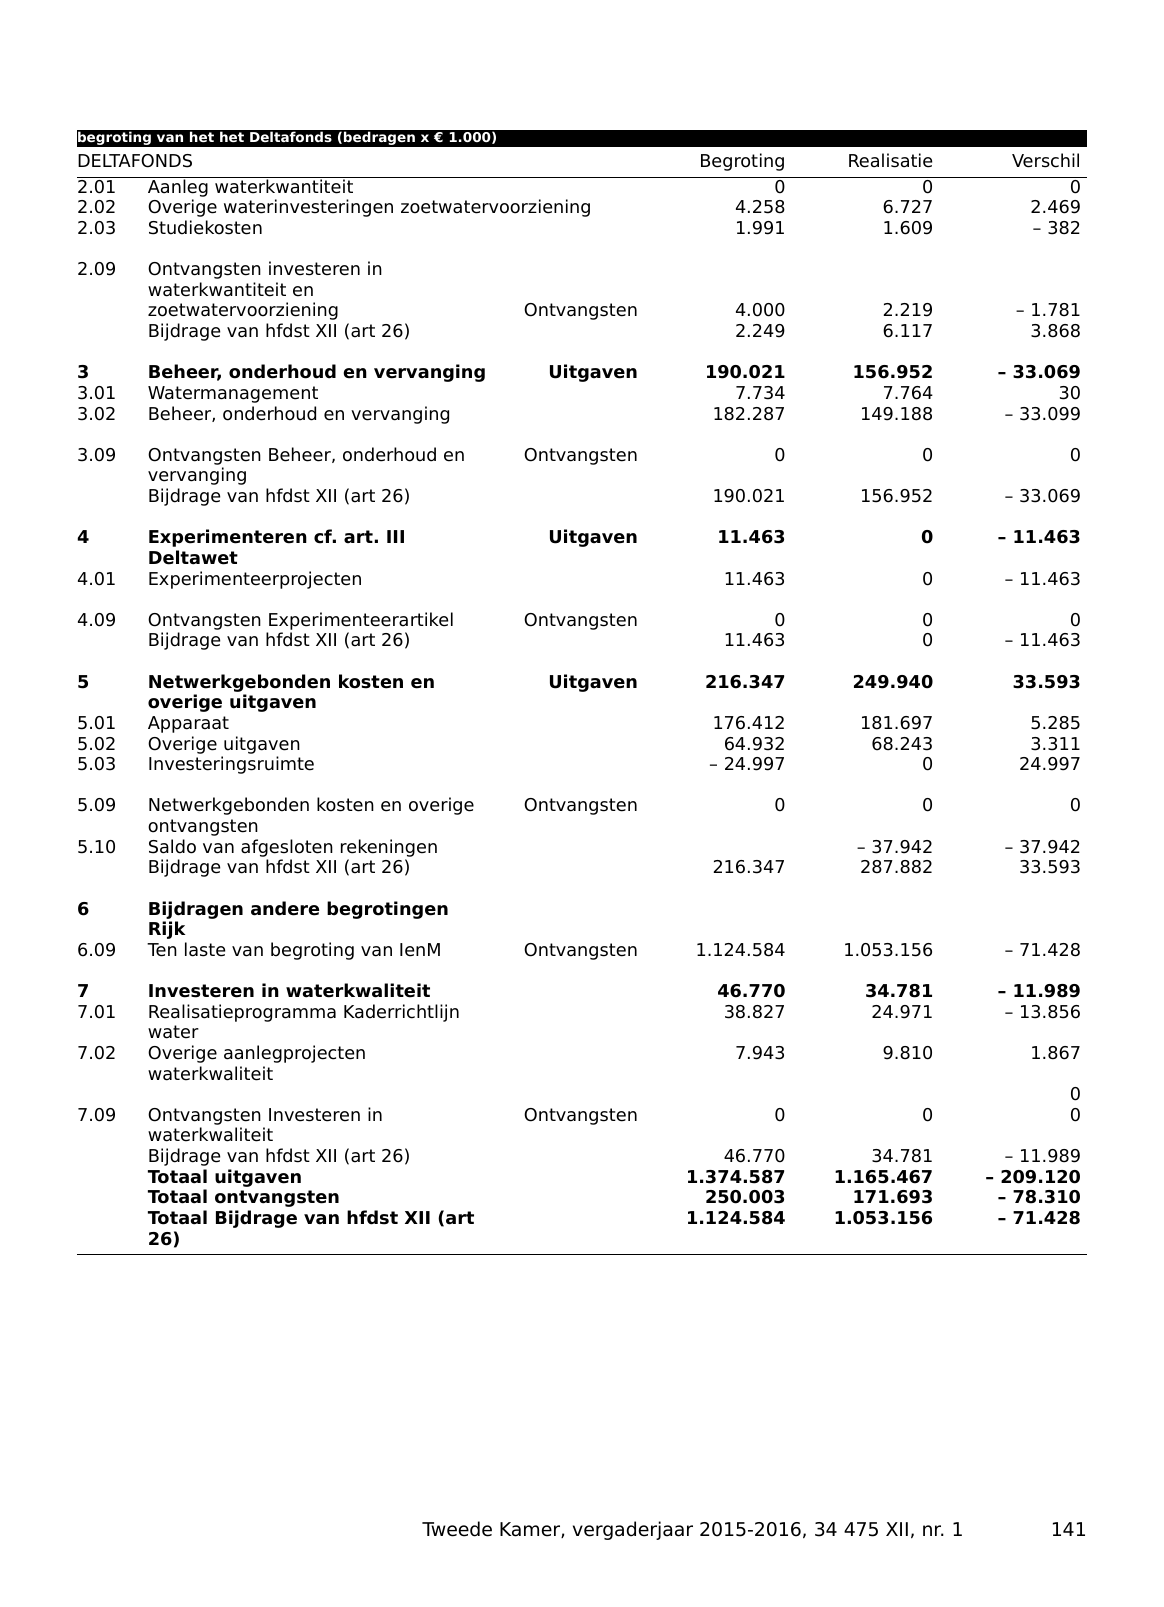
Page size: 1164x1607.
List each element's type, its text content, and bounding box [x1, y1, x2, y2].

table_cell [77, 1167, 142, 1187]
table_cell Begroting [644, 147, 791, 177]
table_cell 1.124.584 [644, 940, 791, 960]
table_cell 33.593 [939, 672, 1087, 713]
table_cell Bijdrage van hfdst XII (art 26) [142, 630, 496, 651]
table_cell Ontvangsten [496, 445, 644, 486]
table_cell 0 [939, 1084, 1087, 1105]
table_cell 7.734 [644, 383, 791, 403]
table_cell 5.10 [77, 837, 142, 857]
table_cell Bijdrage van hfdst XII (art 26) [142, 857, 496, 878]
table_cell [644, 342, 791, 362]
table_cell [77, 486, 142, 507]
table_cell 0 [644, 178, 791, 197]
table_cell 1.867 [939, 1043, 1087, 1084]
table_cell – 33.069 [939, 362, 1087, 383]
table_cell 2.09 [77, 259, 142, 300]
table_cell 24.997 [939, 754, 1087, 775]
table_cell 250.003 [644, 1187, 791, 1208]
table_cell Apparaat [142, 713, 496, 733]
table_cell 249.940 [791, 672, 939, 713]
table_cell – 37.942 [939, 837, 1087, 857]
table_cell [939, 878, 1087, 898]
table_cell [142, 878, 496, 898]
table_cell Uitgaven [496, 527, 644, 568]
table_cell 0 [791, 527, 939, 568]
table_cell 1.053.156 [791, 1208, 939, 1254]
table_cell 171.693 [791, 1187, 939, 1208]
table_cell 34.781 [791, 1146, 939, 1167]
table_cell Bijdrage van hfdst XII (art 26) [142, 321, 496, 342]
table_cell 216.347 [644, 857, 791, 878]
table_cell 216.347 [644, 672, 791, 713]
table_cell Ontvangsten Beheer, onderhoud en vervanging [142, 445, 496, 486]
table_cell 2.01 [77, 178, 142, 197]
table_cell [496, 981, 644, 1002]
table_cell [939, 259, 1087, 300]
table_cell [939, 239, 1087, 259]
table_cell [496, 424, 644, 445]
table_cell [644, 651, 791, 672]
table_cell 4.09 [77, 610, 142, 630]
table_cell [496, 1187, 644, 1208]
table_cell [496, 383, 644, 403]
table_cell 4.258 [644, 197, 791, 218]
table_cell 4.000 [644, 300, 791, 321]
table_cell 34.781 [791, 981, 939, 1002]
table_cell [496, 259, 644, 300]
table_cell 0 [939, 178, 1087, 197]
table_cell Saldo van afgesloten rekeningen [142, 837, 496, 857]
table_cell Studiekosten [142, 218, 496, 238]
table_cell 1.053.156 [791, 940, 939, 960]
table_cell [496, 1208, 644, 1254]
table_cell [939, 960, 1087, 981]
table_cell 0 [791, 178, 939, 197]
table_cell [791, 1084, 939, 1105]
table_cell 33.593 [939, 857, 1087, 878]
table_cell Ontvangsten [496, 1105, 644, 1146]
table_cell [496, 507, 644, 527]
table_cell 1.165.467 [791, 1167, 939, 1187]
table_cell [496, 321, 644, 342]
table_cell 9.810 [791, 1043, 939, 1084]
table_cell [496, 239, 644, 259]
table_cell [644, 1084, 791, 1105]
table_cell 1.374.587 [644, 1167, 791, 1187]
table_cell Overige aanlegprojecten waterkwaliteit [142, 1043, 496, 1084]
table_cell Beheer, onderhoud en vervanging [142, 362, 496, 383]
table_cell 38.827 [644, 1002, 791, 1043]
table_cell Ontvangsten [496, 795, 644, 837]
table_cell 6.727 [791, 197, 939, 218]
table_cell 5.02 [77, 734, 142, 754]
table_cell [791, 651, 939, 672]
table_cell [496, 857, 644, 878]
table_cell Investeren in waterkwaliteit [142, 981, 496, 1002]
table_cell Totaal uitgaven [142, 1167, 496, 1187]
table_cell [496, 775, 644, 795]
table_cell – 11.989 [939, 1146, 1087, 1167]
table_cell – 13.856 [939, 1002, 1087, 1043]
table_cell – 382 [939, 218, 1087, 238]
table_cell Beheer, onderhoud en vervanging [142, 404, 496, 424]
table_cell [77, 878, 142, 898]
table_cell Netwerkgebonden kosten en overige ontvangsten [142, 795, 496, 837]
table_cell 4 [77, 527, 142, 568]
table_cell [496, 218, 644, 238]
table_cell [496, 589, 644, 610]
table_cell 0 [791, 795, 939, 837]
table_cell [496, 713, 644, 733]
table_cell 5.03 [77, 754, 142, 775]
table_cell [77, 857, 142, 878]
table_cell Aanleg waterkwantiteit [142, 178, 496, 197]
table_cell [496, 1002, 644, 1043]
table_cell Overige uitgaven [142, 734, 496, 754]
table_cell – 11.463 [939, 630, 1087, 651]
table_cell 3 [77, 362, 142, 383]
table_cell Watermanagement [142, 383, 496, 403]
table_cell [939, 775, 1087, 795]
table_cell Bijdrage van hfdst XII (art 26) [142, 486, 496, 507]
table_cell Investeringsruimte [142, 754, 496, 775]
table_cell 3.311 [939, 734, 1087, 754]
table_cell [142, 424, 496, 445]
table_cell [496, 342, 644, 362]
table_cell [644, 424, 791, 445]
table_cell [939, 651, 1087, 672]
table_cell 0 [644, 795, 791, 837]
table_cell 3.01 [77, 383, 142, 403]
table_cell [791, 342, 939, 362]
table_cell Verschil [939, 147, 1087, 177]
table_cell 6.09 [77, 940, 142, 960]
table_cell 46.770 [644, 981, 791, 1002]
table_cell [644, 507, 791, 527]
table_cell Ontvangsten investeren in waterkwantiteit en [142, 259, 496, 300]
table_cell Uitgaven [496, 672, 644, 713]
table_cell [142, 775, 496, 795]
table_cell Bijdragen andere begrotingen Rijk [142, 899, 496, 940]
table_cell 7.01 [77, 1002, 142, 1043]
table_cell [791, 507, 939, 527]
table_cell [939, 589, 1087, 610]
table_cell [77, 1208, 142, 1254]
table_cell [77, 300, 142, 321]
table_cell [644, 837, 791, 857]
table_cell [496, 569, 644, 589]
table_cell [77, 1084, 142, 1105]
table_cell 0 [939, 445, 1087, 486]
table_cell [142, 589, 496, 610]
table_cell 7 [77, 981, 142, 1002]
table_cell [939, 424, 1087, 445]
table_cell – 11.463 [939, 569, 1087, 589]
table_cell Ontvangsten Experimenteerartikel [142, 610, 496, 630]
table_cell [496, 899, 644, 940]
table_cell 190.021 [644, 362, 791, 383]
table_cell 2.03 [77, 218, 142, 238]
table_cell [644, 775, 791, 795]
table_cell 0 [644, 1105, 791, 1146]
table_cell 0 [791, 754, 939, 775]
table_cell [77, 775, 142, 795]
table_cell Totaal Bijdrage van hfdst XII (art 26) [142, 1208, 496, 1254]
table_cell 0 [791, 445, 939, 486]
table_cell Experimenteerprojecten [142, 569, 496, 589]
table_cell [496, 1043, 644, 1084]
table_cell [77, 960, 142, 981]
table_cell [939, 342, 1087, 362]
table_cell Totaal ontvangsten [142, 1187, 496, 1208]
table_cell 68.243 [791, 734, 939, 754]
table_cell 2.02 [77, 197, 142, 218]
table_cell 190.021 [644, 486, 791, 507]
table_cell Ten laste van begroting van IenM [142, 940, 496, 960]
table_cell 0 [939, 795, 1087, 837]
table_cell Ontvangsten [496, 940, 644, 960]
table_cell [791, 960, 939, 981]
table_cell [142, 239, 496, 259]
table_cell [496, 1084, 644, 1105]
table_cell 182.287 [644, 404, 791, 424]
table_cell Ontvangsten [496, 610, 644, 630]
table_cell [496, 1146, 644, 1167]
table_cell [142, 960, 496, 981]
table_cell [496, 878, 644, 898]
table_cell 7.943 [644, 1043, 791, 1084]
table_cell Realisatie [791, 147, 939, 177]
table_cell [791, 589, 939, 610]
table_cell 7.02 [77, 1043, 142, 1084]
table_cell 5.01 [77, 713, 142, 733]
table_cell [791, 899, 939, 940]
table_cell 1.991 [644, 218, 791, 238]
table_cell [496, 651, 644, 672]
table_cell 156.952 [791, 362, 939, 383]
table_cell Uitgaven [496, 362, 644, 383]
table_cell – 78.310 [939, 1187, 1087, 1208]
table_cell 0 [939, 1105, 1087, 1146]
table_cell Netwerkgebonden kosten en overige uitgaven [142, 672, 496, 713]
table_cell 1.124.584 [644, 1208, 791, 1254]
table_cell [791, 239, 939, 259]
table_cell 3.02 [77, 404, 142, 424]
table_cell [644, 259, 791, 300]
table_cell 0 [644, 445, 791, 486]
table_cell 64.932 [644, 734, 791, 754]
table_cell 176.412 [644, 713, 791, 733]
table_cell 5 [77, 672, 142, 713]
table_header begroting van het het Deltafonds (bedragen x € 1.000) [77, 130, 1087, 146]
table_cell – 11.989 [939, 981, 1087, 1002]
table_cell – 71.428 [939, 1208, 1087, 1254]
table_cell 5.285 [939, 713, 1087, 733]
table_cell [791, 424, 939, 445]
table_cell 181.697 [791, 713, 939, 733]
table_cell 0 [791, 630, 939, 651]
table_cell – 209.120 [939, 1167, 1087, 1187]
table_cell – 24.997 [644, 754, 791, 775]
table_cell [496, 1167, 644, 1187]
table_cell [791, 775, 939, 795]
table_cell Bijdrage van hfdst XII (art 26) [142, 1146, 496, 1167]
table_cell Overige waterinvesteringen zoetwatervoorziening [142, 197, 644, 218]
table_cell 24.971 [791, 1002, 939, 1043]
table_cell [496, 754, 644, 775]
table_cell – 71.428 [939, 940, 1087, 960]
table_cell 3.09 [77, 445, 142, 486]
table_cell [77, 1187, 142, 1208]
table_cell 11.463 [644, 630, 791, 651]
table_cell Realisatieprogramma Kaderrichtlijn water [142, 1002, 496, 1043]
table_cell 0 [791, 1105, 939, 1146]
table_cell [142, 1084, 496, 1105]
table_cell [142, 507, 496, 527]
table_cell [496, 960, 644, 981]
table_cell – 33.099 [939, 404, 1087, 424]
table_cell 287.882 [791, 857, 939, 878]
table_cell 2.219 [791, 300, 939, 321]
table_cell [77, 630, 142, 651]
table_cell [644, 960, 791, 981]
table_cell 0 [791, 610, 939, 630]
table_cell [644, 589, 791, 610]
table_cell [496, 630, 644, 651]
table_cell [496, 147, 644, 177]
table_cell 4.01 [77, 569, 142, 589]
table_cell 11.463 [644, 569, 791, 589]
table_cell [791, 878, 939, 898]
table_cell [77, 424, 142, 445]
table_cell [77, 507, 142, 527]
table_cell Ontvangsten Investeren in waterkwaliteit [142, 1105, 496, 1146]
table_cell 6 [77, 899, 142, 940]
table_cell Ontvangsten [496, 300, 644, 321]
table_cell 11.463 [644, 527, 791, 568]
table_cell [496, 486, 644, 507]
table_cell 5.09 [77, 795, 142, 837]
table_cell 1.609 [791, 218, 939, 238]
table_cell [142, 342, 496, 362]
table_cell [644, 878, 791, 898]
table_cell 3.868 [939, 321, 1087, 342]
table_cell [644, 239, 791, 259]
table_cell – 1.781 [939, 300, 1087, 321]
table_cell zoetwatervoorziening [142, 300, 496, 321]
table_cell 46.770 [644, 1146, 791, 1167]
table_cell [939, 899, 1087, 940]
table_cell [77, 651, 142, 672]
table_cell [496, 734, 644, 754]
table_cell [77, 239, 142, 259]
table_cell DELTAFONDS [77, 147, 496, 177]
table_cell [496, 837, 644, 857]
table_cell [77, 321, 142, 342]
table_cell [496, 404, 644, 424]
table_cell 30 [939, 383, 1087, 403]
table_cell – 37.942 [791, 837, 939, 857]
table_cell 2.249 [644, 321, 791, 342]
table_cell [77, 589, 142, 610]
table_cell – 11.463 [939, 527, 1087, 568]
table_cell – 33.069 [939, 486, 1087, 507]
table_cell [791, 259, 939, 300]
table_cell 156.952 [791, 486, 939, 507]
table_cell 2.469 [939, 197, 1087, 218]
table_cell Experimenteren cf. art. III Deltawet [142, 527, 496, 568]
table_cell [644, 899, 791, 940]
table_cell [77, 1146, 142, 1167]
table_cell [939, 507, 1087, 527]
table_cell [496, 178, 644, 197]
table_cell [142, 651, 496, 672]
table_cell [77, 342, 142, 362]
table_cell 0 [939, 610, 1087, 630]
table_cell 7.09 [77, 1105, 142, 1146]
table_cell 6.117 [791, 321, 939, 342]
table_cell 0 [791, 569, 939, 589]
table_cell 149.188 [791, 404, 939, 424]
table_cell 7.764 [791, 383, 939, 403]
table_cell 0 [644, 610, 791, 630]
